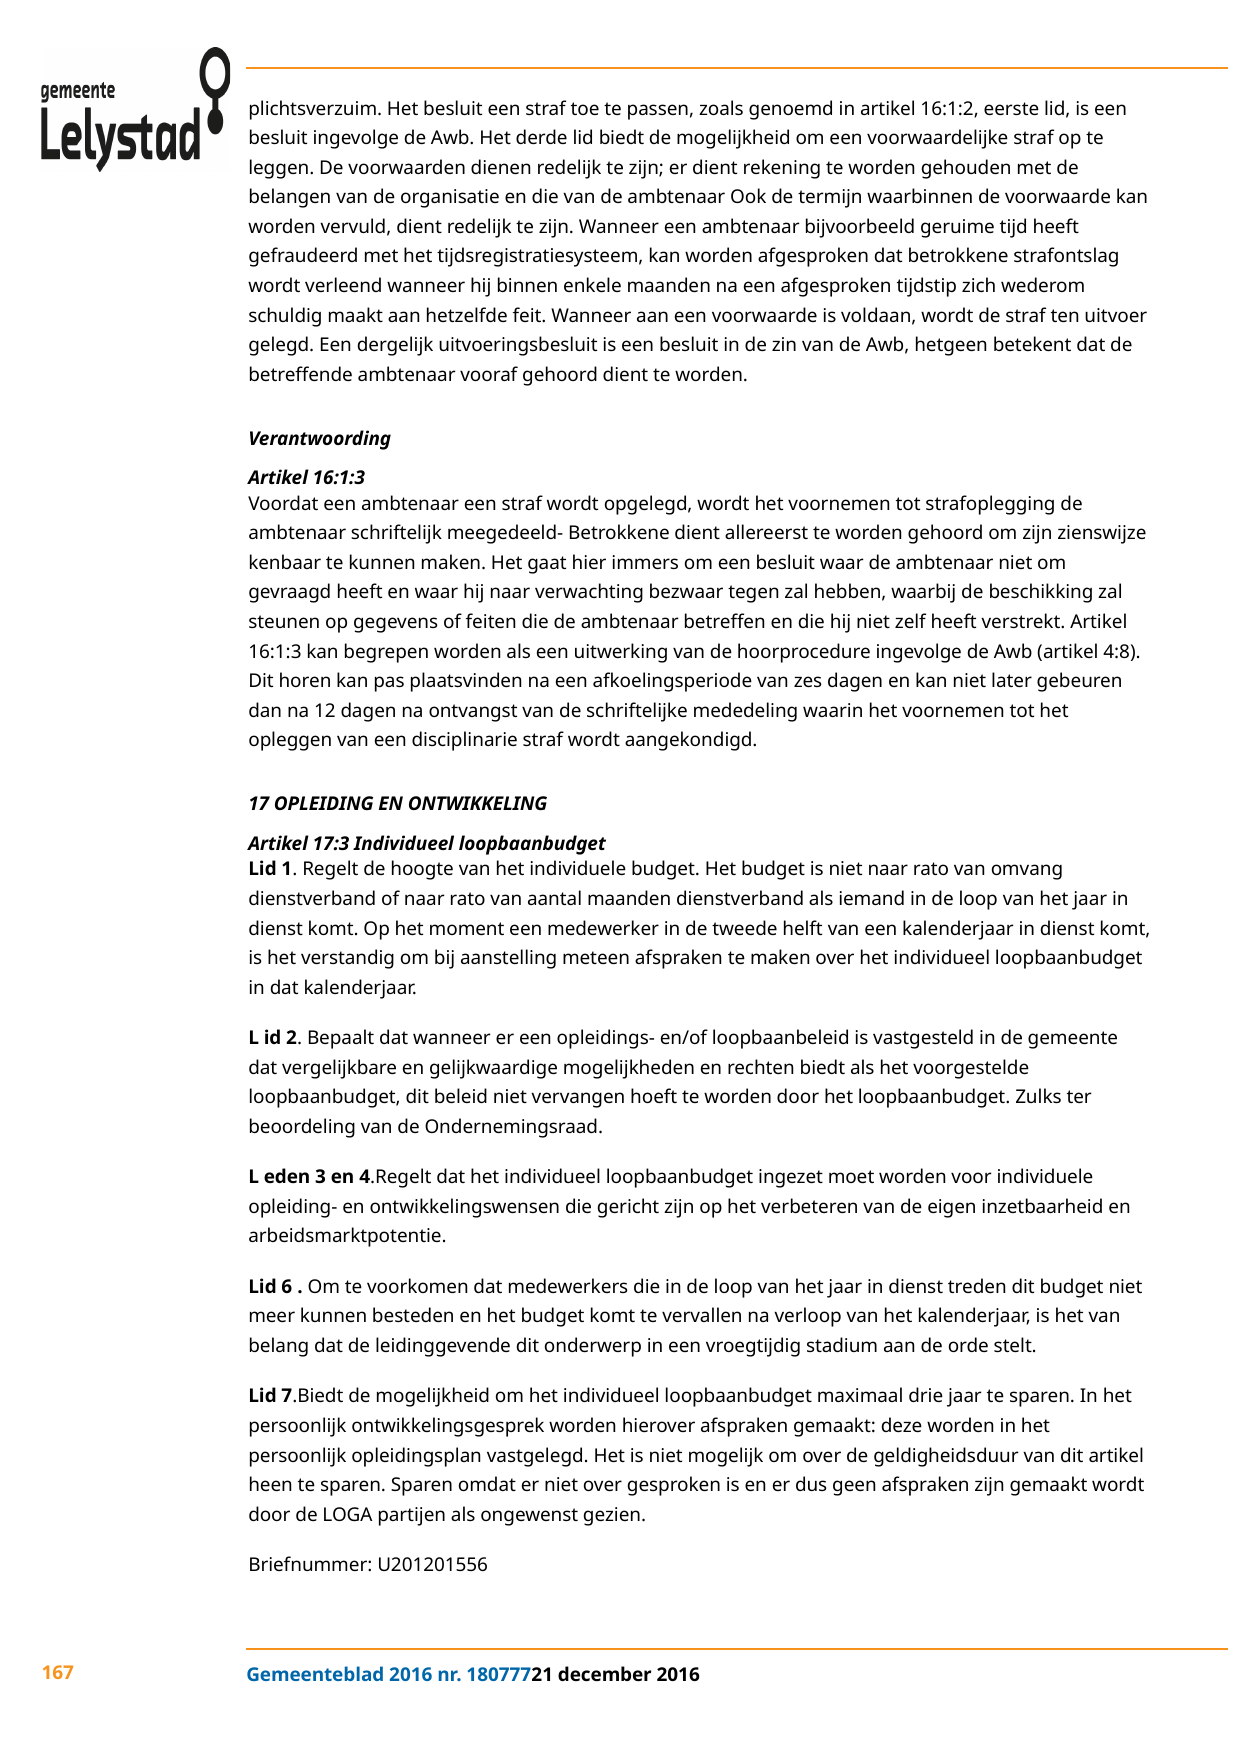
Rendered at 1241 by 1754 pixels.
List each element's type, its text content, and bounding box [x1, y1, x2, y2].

text Lid 6 . Om te voorkomen dat medewerkers die in de loop van het jaar in dienst treden dit budget niet meer kunnen besteden en het budget komt te vervallen na verloop van het kalenderjaar, is het van belang dat de leidinggevende dit onderwerp in een vroegtijdig stadium aan de orde stelt. [248, 1273, 1152, 1358]
text Lid 1. Regelt de hoogte van het individuele budget. Het budget is niet naar rato van omvang dienstverband of naar rato van aantal maanden dienstverband als iemand in de loop van het jaar in dienst komt. Op het moment een medewerker in de tweede helft van een kalenderjaar in dienst komt, is het verstandig om bij aanstelling meteen afspraken te maken over het individueel loopbaanbudget in dat kalenderjaar. [248, 856, 1152, 1000]
text Lid 7.Biedt de mogelijkheid om het individueel loopbaanbudget maximaal drie jaar te sparen. In het persoonlijk ontwikkelingsgesprek worden hierover afspraken gemaakt: deze worden in het persoonlijk opleidingsplan vastgelegd. Het is niet mogelijk om over de geldigheidsduur van dit artikel heen te sparen. Sparen omdat er niet over gesproken is en er dus geen afspraken zijn gemaakt wordt door de LOGA partijen als ongewenst gezien. [248, 1383, 1152, 1527]
text Voordat een ambtenaar een straf wordt opgelegd, wordt het voornemen tot strafoplegging de ambtenaar schriftelijk meegedeeld- Betrokkene dient allereerst te worden gehoord om zijn zienswijze kenbaar te kunnen maken. Het gaat hier immers om een besluit waar de ambtenaar niet om gevraagd heeft en waar hij naar verwachting bezwaar tegen zal hebben, waarbij de beschikking zal steunen op gegevens of feiten die de ambtenaar betreffen en die hij niet zelf heeft verstrekt. Artikel 16:1:3 kan begrepen worden als een uitwerking van de hoorprocedure ingevolge de Awb (artikel 4:8). Dit horen kan pas plaatsvinden na een afkoelingsperiode van zes dagen en kan niet later gebeuren dan na 12 dagen na ontvangst van de schriftelijke mededeling waarin het voornemen tot het opleggen van een disciplinarie straf wordt aangekondigd. [248, 490, 1152, 752]
text Artikel 17:3 Individueel loopbaanbudget [248, 830, 1152, 856]
text Verantwoording [248, 425, 1152, 451]
text plichtsverzuim. Het besluit een straf toe te passen, zoals genoemd in artikel 16:1:2, eerste lid, is een besluit ingevolge de Awb. Het derde lid biedt de mogelijkheid om een voorwaardelijke straf op te leggen. De voorwaarden dienen redelijk te zijn; er dient rekening te worden gehouden met de belangen van de organisatie en die van de ambtenaar Ook de termijn waarbinnen de voorwaarde kan worden vervuld, dient redelijk te zijn. Wanneer een ambtenaar bijvoorbeeld geruime tijd heeft gefraudeerd met het tijdsregistratiesysteem, kan worden afgesproken dat betrokkene strafontslag wordt verleend wanneer hij binnen enkele maanden na een afgesproken tijdstip zich wederom schuldig maakt aan hetzelfde feit. Wanneer aan een voorwaarde is voldaan, wordt de straf ten uitvoer gelegd. Een dergelijk uitvoeringsbesluit is een besluit in de zin van de Awb, hetgeen betekent dat de betreffende ambtenaar vooraf gehoord dient te worden. [248, 95, 1152, 387]
text Artikel 16:1:3 [248, 464, 1152, 490]
text L id 2. Bepaalt dat wanneer er een opleidings- en/of loopbaanbeleid is vastgesteld in de gemeente dat vergelijkbare en gelijkwaardige mogelijkheden en rechten biedt als het voorgestelde loopbaanbudget, dit beleid niet vervangen hoeft te worden door het loopbaanbudget. Zulks ter beoordeling van de Ondernemingsraad. [248, 1024, 1152, 1139]
picture [41, 47, 231, 172]
text 17 OPLEIDING EN ONTWIKKELING [248, 791, 1152, 816]
text L eden 3 en 4.Regelt dat het individueel loopbaanbudget ingezet moet worden voor individuele opleiding- en ontwikkelingswensen die gericht zijn op het verbeteren van de eigen inzetbaarheid en arbeidsmarktpotentie. [248, 1163, 1152, 1248]
text Briefnummer: U201201556 [248, 1551, 1152, 1577]
